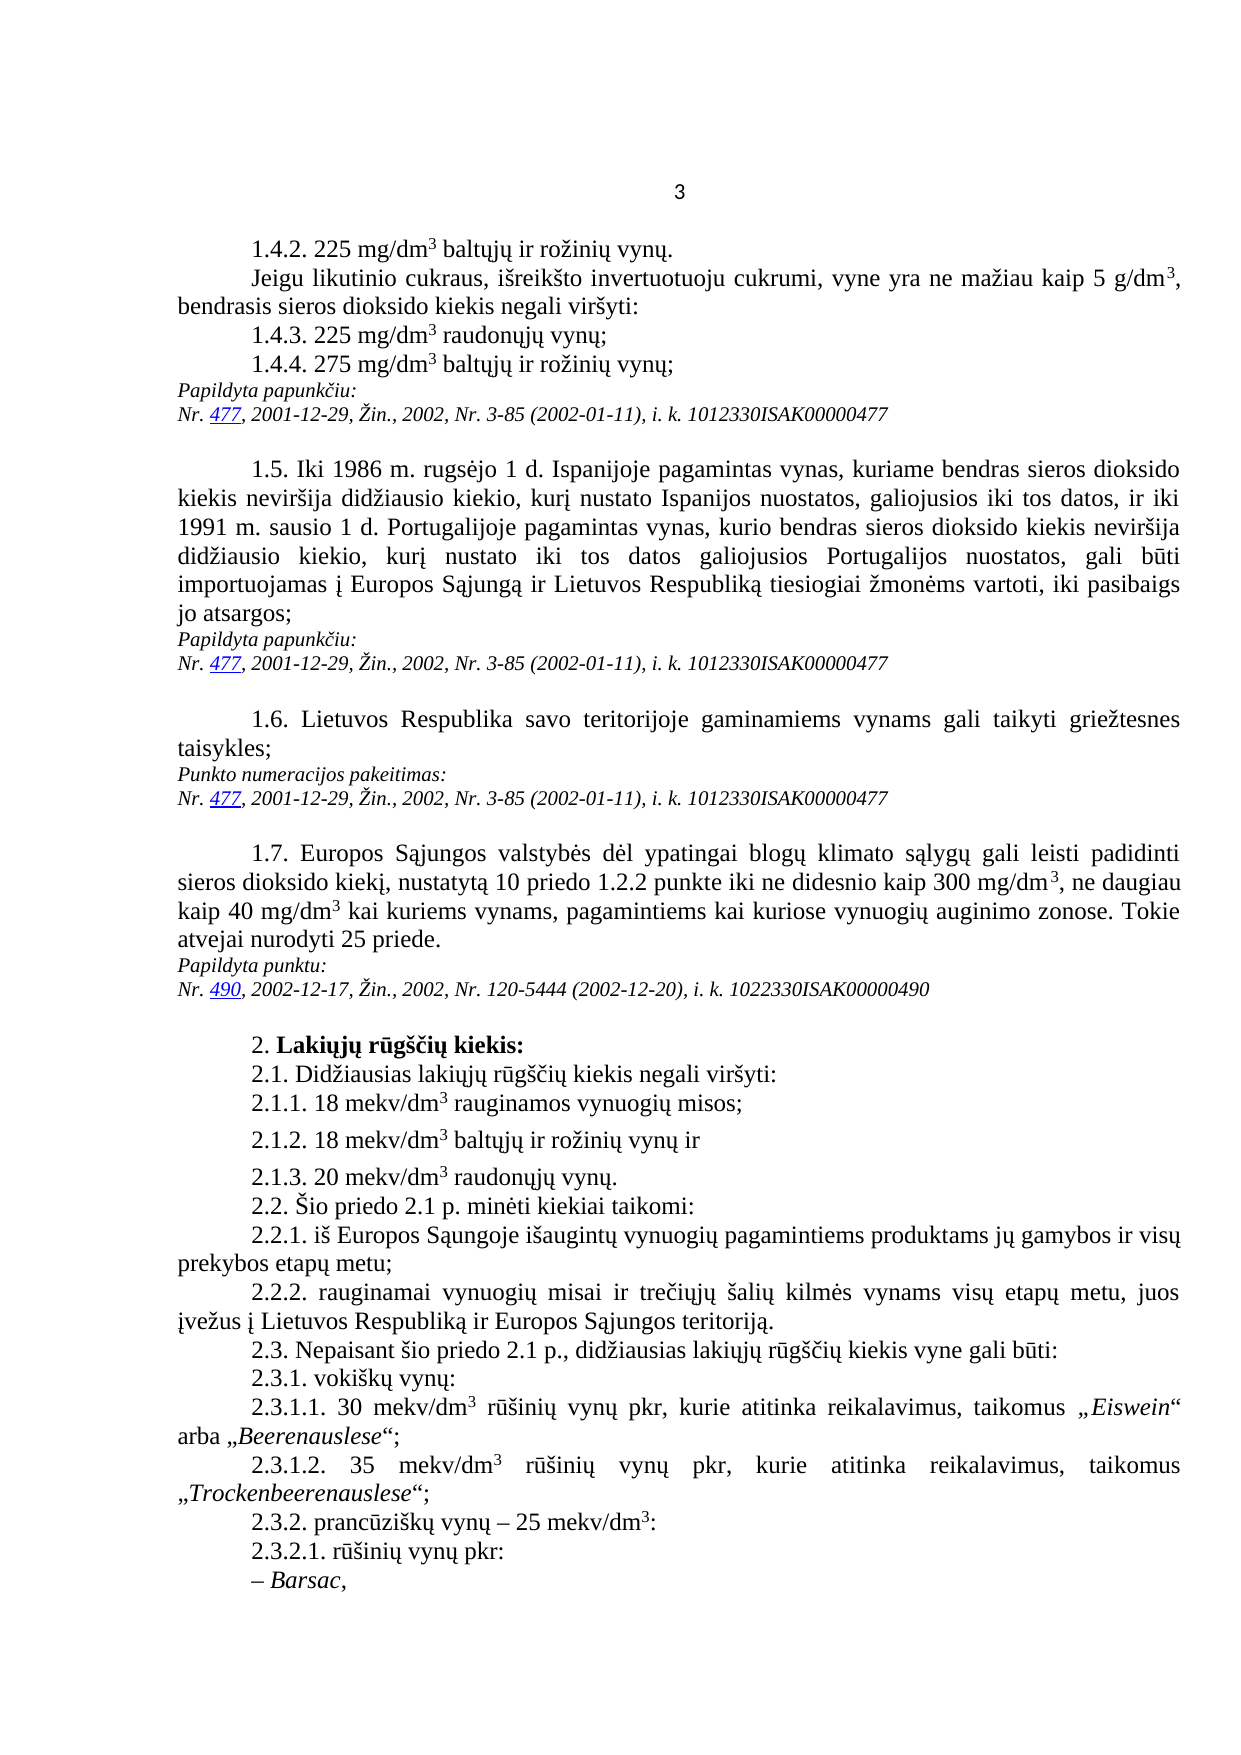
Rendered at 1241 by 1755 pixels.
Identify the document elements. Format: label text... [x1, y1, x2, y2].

text 1.4.2. 225 mg/dm3 baltųjų ir rožinių vynų. [177, 234, 1181, 263]
text 2.2. Šio priedo 2.1 p. minėti kiekiai taikomi: [177, 1191, 1181, 1220]
text 2.3.2. prancūziškų vynų – 25 mekv/dm3: [177, 1507, 1181, 1536]
text 2.2.2. rauginamai vynuogių misai ir trečiųjų šalių kilmės vynams visų etapų metu, juos įvežus į Lietuvos Respubliką ir Europos Sąjungos teritoriją. [177, 1277, 1181, 1335]
text 2.1.2. 18 mekv/dm3 baltųjų ir rožinių vynų ir [177, 1116, 1181, 1154]
text 2. Lakiųjų rūgščių kiekis: [177, 1030, 1181, 1059]
text 2.1.3. 20 mekv/dm3 raudonųjų vynų. [177, 1154, 1181, 1191]
text Nr. 477, 2001-12-29, Žin., 2002, Nr. 3-85 (2002-01-11), i. k. 1012330ISAK00000477 [177, 786, 1181, 809]
text 2.3.1.2. 35 mekv/dm3 rūšinių vynų pkr, kurie atitinka reikalavimus, taikomus „Trockenbeerenauslese“; [177, 1450, 1181, 1507]
text Nr. 477, 2001-12-29, Žin., 2002, Nr. 3-85 (2002-01-11), i. k. 1012330ISAK00000477 [177, 651, 1181, 675]
text 1.6. Lietuvos Respublika savo teritorijoje gaminamiems vynams gali taikyti griežtesnes taisykles; [177, 704, 1181, 761]
text Nr. 490, 2002-12-17, Žin., 2002, Nr. 120-5444 (2002-12-20), i. k. 1022330ISAK00000490 [177, 977, 1181, 1001]
text 1.5. Iki 1986 m. rugsėjo 1 d. Ispanijoje pagamintas vynas, kuriame bendras sieros dioksido kiekis neviršija didžiausio kiekio, kurį nustato Ispanijos nuostatos, galiojusios iki tos datos, ir iki 1991 m. sausio 1 d. Portugalijoje pagamintas vynas, kurio bendras sieros dioksido kiekis neviršija didžiausio kiekio, kurį nustato iki tos datos galiojusios Portugalijos nuostatos, gali būti importuojamas į Europos Sąjungą ir Lietuvos Respubliką tiesiogiai žmonėms vartoti, iki pasibaigs jo atsargos; [177, 454, 1181, 627]
text 2.3.1.1. 30 mekv/dm3 rūšinių vynų pkr, kurie atitinka reikalavimus, taikomus „Eiswein“ arba „Beerenauslese“; [177, 1392, 1181, 1450]
text Papildyta punktu: [177, 953, 1181, 977]
text Papildyta papunkčiu: [177, 378, 1181, 402]
text – Barsac, [177, 1565, 1181, 1593]
text 2.3.2.1. rūšinių vynų pkr: [177, 1536, 1181, 1565]
text 2.3. Nepaisant šio priedo 2.1 p., didžiausias lakiųjų rūgščių kiekis vyne gali būti: [177, 1335, 1181, 1363]
text 1.4.3. 225 mg/dm3 raudonųjų vynų; [177, 320, 1181, 349]
text Nr. 477, 2001-12-29, Žin., 2002, Nr. 3-85 (2002-01-11), i. k. 1012330ISAK00000477 [177, 402, 1181, 426]
text 1.7. Europos Sąjungos valstybės dėl ypatingai blogų klimato sąlygų gali leisti padidinti sieros dioksido kiekį, nustatytą 10 priedo 1.2.2 punkte iki ne didesnio kaip 300 mg/dm3, ne daugiau kaip 40 mg/dm3 kai kuriems vynams, pagamintiems kai kuriose vynuogių auginimo zonose. Tokie atvejai nurodyti 25 priede. [177, 838, 1181, 953]
text 2.2.1. iš Europos Sąungoje išaugintų vynuogių pagamintiems produktams jų gamybos ir visų prekybos etapų metu; [177, 1220, 1181, 1277]
text Jeigu likutinio cukraus, išreikšto invertuotuoju cukrumi, vyne yra ne mažiau kaip 5 g/dm3, bendrasis sieros dioksido kiekis negali viršyti: [177, 263, 1181, 320]
text Punkto numeracijos pakeitimas: [177, 761, 1181, 786]
text 2.1.1. 18 mekv/dm3 rauginamos vynuogių misos; [177, 1088, 1181, 1116]
text 2.3.1. vokiškų vynų: [177, 1363, 1181, 1392]
text 2.1. Didžiausias lakiųjų rūgščių kiekis negali viršyti: [177, 1059, 1181, 1088]
text 1.4.4. 275 mg/dm3 baltųjų ir rožinių vynų; [177, 349, 1181, 378]
text Papildyta papunkčiu: [177, 627, 1181, 651]
